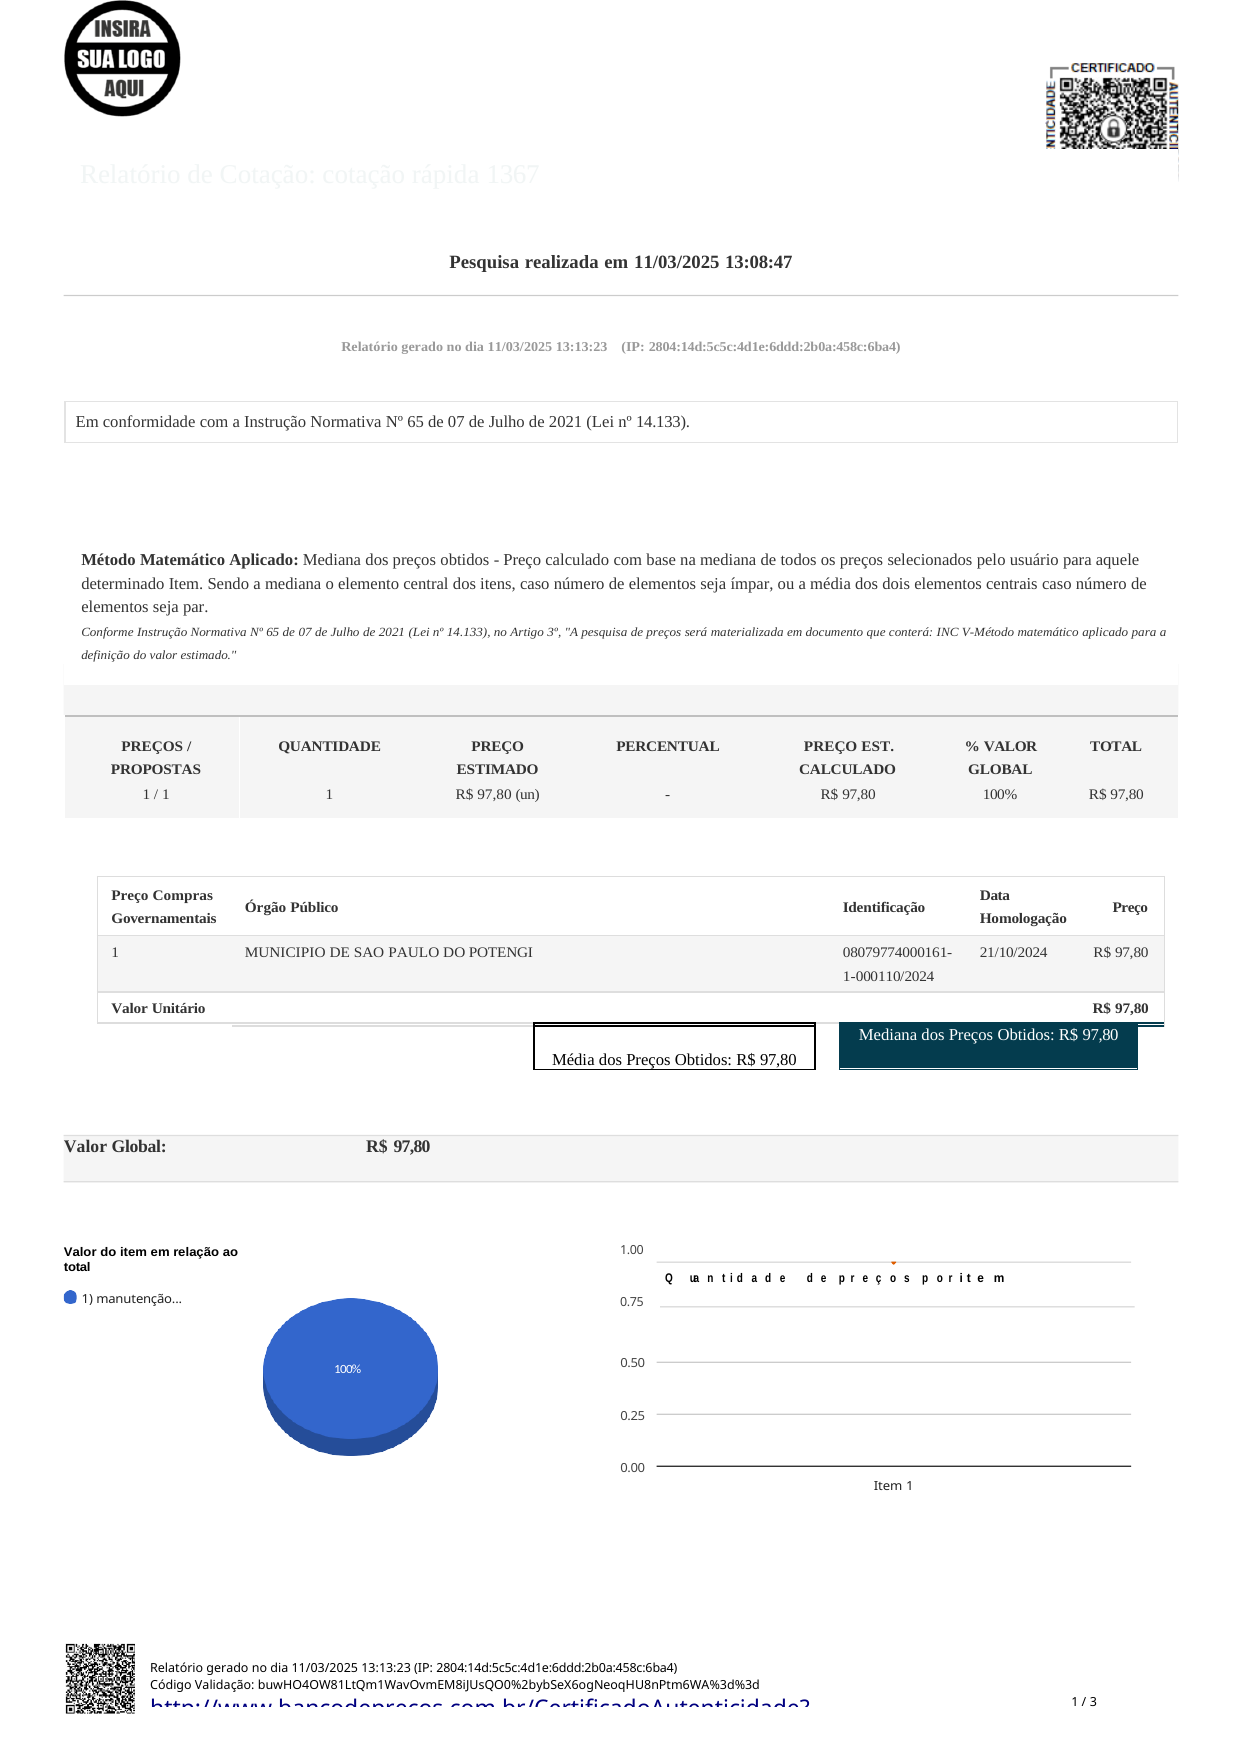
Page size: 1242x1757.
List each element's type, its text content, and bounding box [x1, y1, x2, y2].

table_cell MUNICIPIO DE SAO PAULO DO POTENGI [232, 936, 815, 991]
text 0.75 [620, 1293, 645, 1311]
table_cell - [578, 781, 760, 818]
table_header TOTAL [1062, 717, 1178, 781]
text 1) manutenção... [81, 1290, 267, 1307]
table_header Órgão Público [232, 877, 815, 934]
table_cell [839, 993, 967, 1022]
table_cell R$ 97,80 [1080, 993, 1164, 1022]
text Conforme Instrução Normativa Nº 65 de 07 de Julho de 2021 (Lei nº 14.133), no Artigo 3º, "A pesquisa de preços será materializada em documento que conterá: INC V-Método matemático aplicado para a definição do valor estimado." [81, 624, 1178, 662]
text [97, 1354, 265, 1372]
text 0.50 [437, 1354, 1168, 1372]
table_cell [97, 1024, 533, 1068]
table_cell R$ 97,80 [1062, 781, 1178, 818]
table_header PREÇO EST. CALCULADO [760, 717, 931, 781]
table_cell 1 [98, 936, 232, 991]
table_header Preço Compras Governamentais [98, 877, 232, 934]
table_cell [815, 936, 839, 991]
table_cell [232, 993, 815, 1022]
text 0.00 [97, 1459, 1168, 1476]
text Relatório de Cotação: cotação rápida 1367 [80, 158, 1178, 189]
text Em conformidade com a Instrução Normativa Nº 65 de 07 de Julho de 2021 (Lei nº 14.133). [75, 412, 1177, 431]
text QQuuaannttiiddaaddee ddee pprreeççooss ppoorr iitteemm [665, 1265, 1183, 1286]
table_cell 1 [240, 781, 419, 818]
table_cell 1 / 1 [65, 781, 239, 818]
text Relatório gerado no dia 11/03/2025 13:13:23 (IP: 2804:14d:5c5c:4d1e:6ddd:2b0a:458c:6ba4) [97, 339, 1144, 355]
text 1.00 [620, 1241, 645, 1258]
table_cell Mediana dos Preços Obtidos: R$ 97,80 [840, 1027, 1137, 1068]
table_header QUANTIDADE [240, 717, 419, 781]
table_header PREÇOS / PROPOSTAS [65, 717, 239, 781]
table_cell Valor Unitário [98, 993, 232, 1022]
table_cell Média dos Preços Obtidos: R$ 97,80 [535, 1052, 814, 1068]
text [97, 1407, 277, 1424]
table_header Preço [1080, 877, 1164, 934]
text 0.25 [425, 1407, 1168, 1424]
table_cell [967, 993, 1080, 1022]
table_cell R$ 97,80 [1080, 936, 1164, 991]
table_cell 21/10/2024 [967, 936, 1080, 991]
table_cell [815, 993, 839, 1022]
table_cell [1138, 1027, 1164, 1068]
table_cell 100% [931, 781, 1062, 818]
table_header Identificação [815, 877, 967, 934]
table_header % VALOR GLOBAL [931, 717, 1062, 781]
table_header Data Homologação [967, 877, 1080, 934]
table_cell R$ 97,80 (un) [419, 781, 578, 818]
table_cell 08079774000161- 1-000110/2024 [839, 936, 967, 991]
table_header PERCENTUAL [578, 717, 760, 781]
text Método Matemático Aplicado: Mediana dos preços obtidos - Preço calculado com base na mediana de todos os preços selecionados pelo usuário para aquele determinado Item. Sendo a mediana o elemento central dos itens, caso número de elementos seja ímpar, ou a média dos dois elementos centrais caso número de elementos seja par. [81, 550, 1178, 616]
text Valor do item em relação ao total [64, 1245, 267, 1274]
text Pesquisa realizada em 11/03/2025 13:08:47 [97, 251, 1144, 273]
table_cell [816, 1024, 839, 1068]
table_header PREÇO ESTIMADO [419, 717, 578, 781]
text Item 1 [605, 1477, 1182, 1494]
table_cell R$ 97,80 [760, 781, 931, 818]
